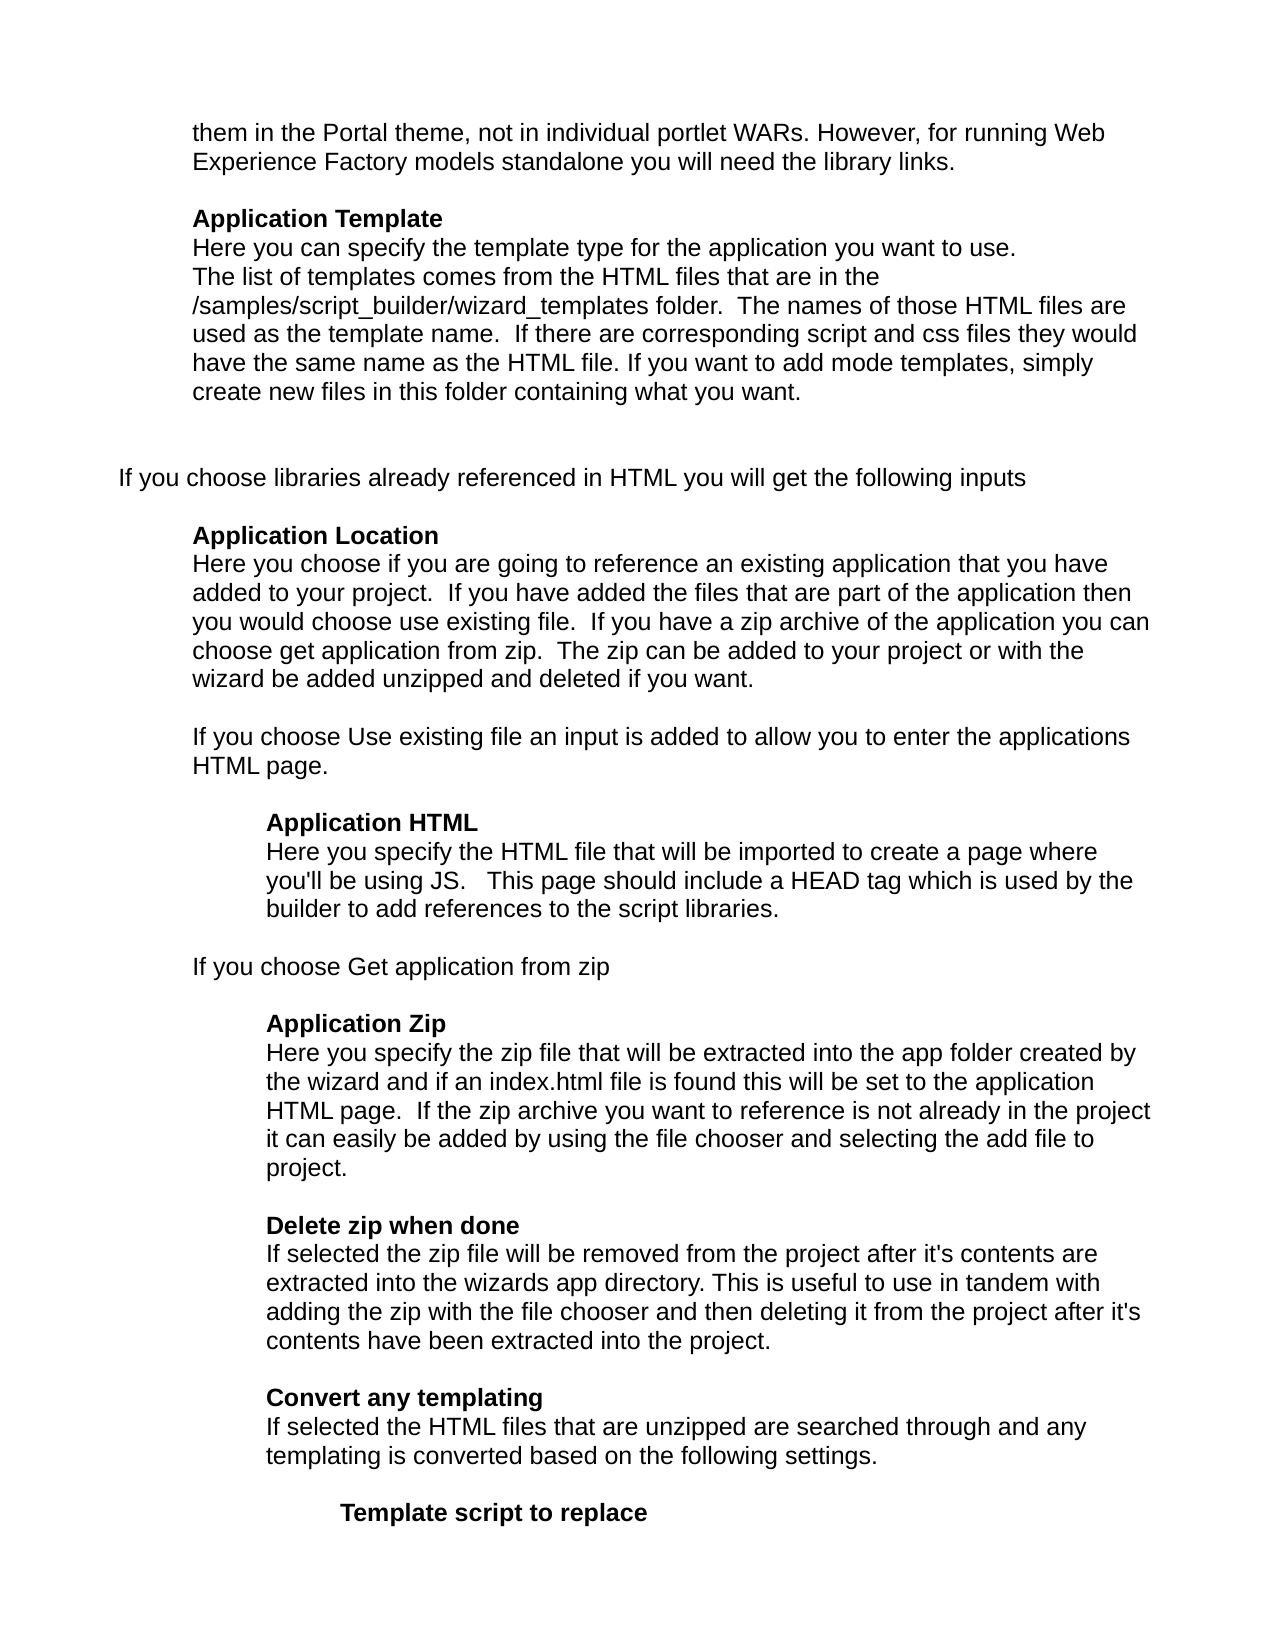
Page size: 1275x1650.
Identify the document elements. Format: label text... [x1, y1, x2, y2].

text Application HTML [266, 808, 1157, 837]
text If you choose Get application from zip [192, 952, 1157, 981]
text Here you can specify the template type for the application you want to use. [192, 233, 1157, 262]
text If you choose Use existing file an input is added to allow you to enter the applications HTML page. [192, 722, 1157, 779]
text Here you choose if you are going to reference an existing application that you have added to your project. If you have added the files that are part of the application then you would choose use existing file. If you have a zip archive of the application you can choose get application from zip. The zip can be added to your project or with the wizard be added unzipped and deleted if you want. [192, 549, 1157, 693]
text The list of templates comes from the HTML files that are in the /samples/script_builder/wizard_templates folder. The names of those HTML files are used as the template name. If there are corresponding script and css files they would have the same name as the HTML file. If you want to add mode templates, simply create new files in this folder containing what you want. [192, 262, 1157, 406]
text Here you specify the HTML file that will be imported to create a page where you'll be using JS. This page should include a HEAD tag which is used by the builder to add references to the script libraries. [266, 837, 1157, 923]
text Application Template [192, 204, 1157, 233]
text If selected the HTML files that are unzipped are searched through and any templating is converted based on the following settings. [266, 1412, 1157, 1469]
text Delete zip when done [266, 1211, 1157, 1239]
text If you choose libraries already referenced in HTML you will get the following inputs [118, 463, 1157, 492]
text Convert any templating [266, 1383, 1157, 1412]
text Here you specify the zip file that will be extracted into the app folder created by the wizard and if an index.html file is found this will be set to the application HTML page. If the zip archive you want to reference is not already in the project it can easily be added by using the file chooser and selecting the add file to project. [266, 1038, 1157, 1182]
text Application Location [192, 521, 1157, 549]
text Template script to replace [340, 1498, 1157, 1527]
text If selected the zip file will be removed from the project after it's contents are extracted into the wizards app directory. This is useful to use in tandem with adding the zip with the file chooser and then deleting it from the project after it's contents have been extracted into the project. [266, 1239, 1157, 1354]
text them in the Portal theme, not in individual portlet WARs. However, for running Web Experience Factory models standalone you will need the library links. [192, 118, 1157, 176]
text Application Zip [266, 1009, 1157, 1038]
